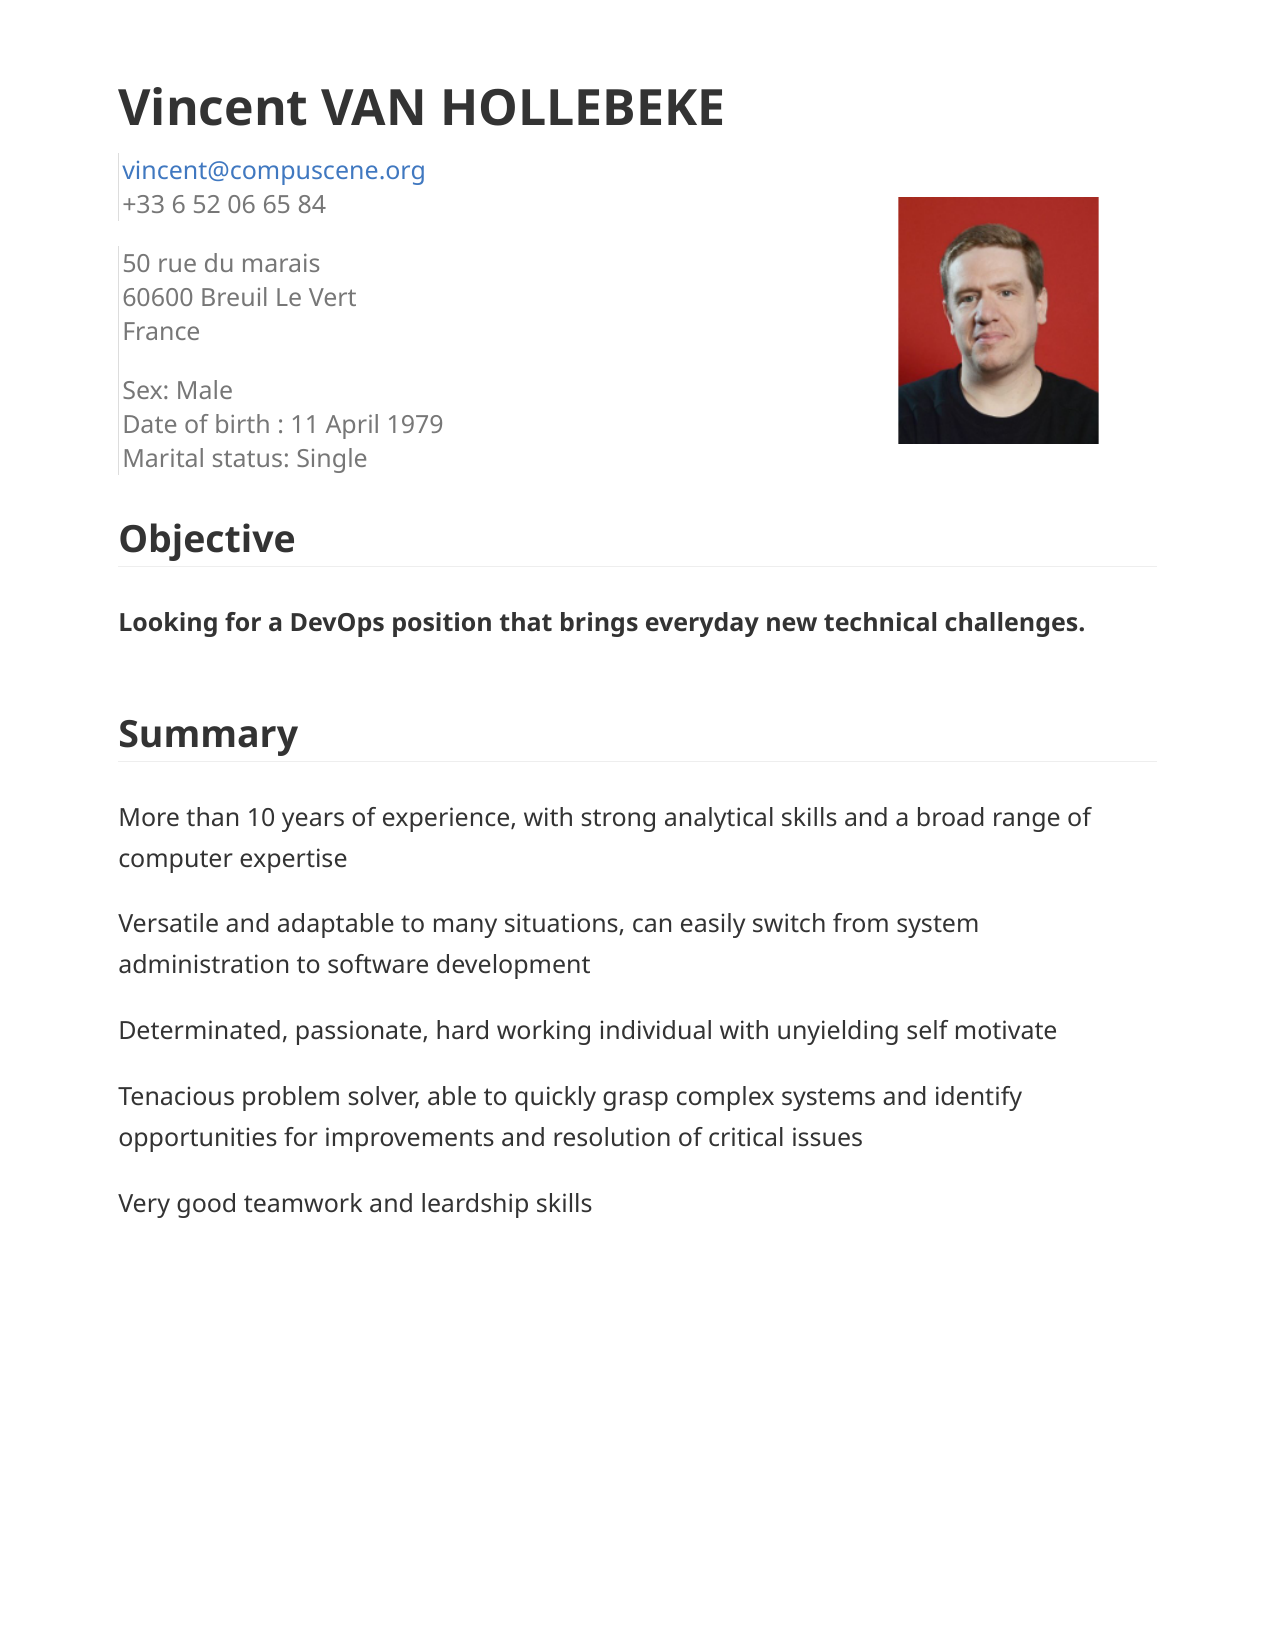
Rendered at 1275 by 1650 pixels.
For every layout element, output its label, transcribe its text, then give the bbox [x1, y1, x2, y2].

text vincent@compuscene.org +33 6 52 06 65 84 [118, 152, 1157, 221]
text Very good teamwork and leardship skills [118, 1185, 1157, 1219]
text Tenacious problem solver, able to quickly grasp complex systems and identify opportunities for improvements and resolution of critical issues [118, 1078, 1157, 1153]
text 50 rue du marais 60600 Breuil Le Vert France [119, 246, 898, 348]
subtitle Objective [118, 512, 1157, 566]
text Sex: Male Date of birth : 11 April 1979 Marital status: Single [119, 373, 1101, 475]
text Versatile and adaptable to many situations, can easily switch from system administration to software development [118, 906, 1157, 981]
text Looking for a DevOps position that brings everyday new technical challenges. [118, 604, 1157, 638]
subtitle Summary [118, 708, 1157, 761]
text Determinated, passionate, hard working individual with unyielding self motivate [118, 1013, 1157, 1047]
picture [898, 197, 1099, 444]
subtitle Vincent VAN HOLLEBEKE [118, 72, 1157, 140]
text More than 10 years of experience, with strong analytical skills and a broad range of computer expertise [118, 799, 1157, 874]
